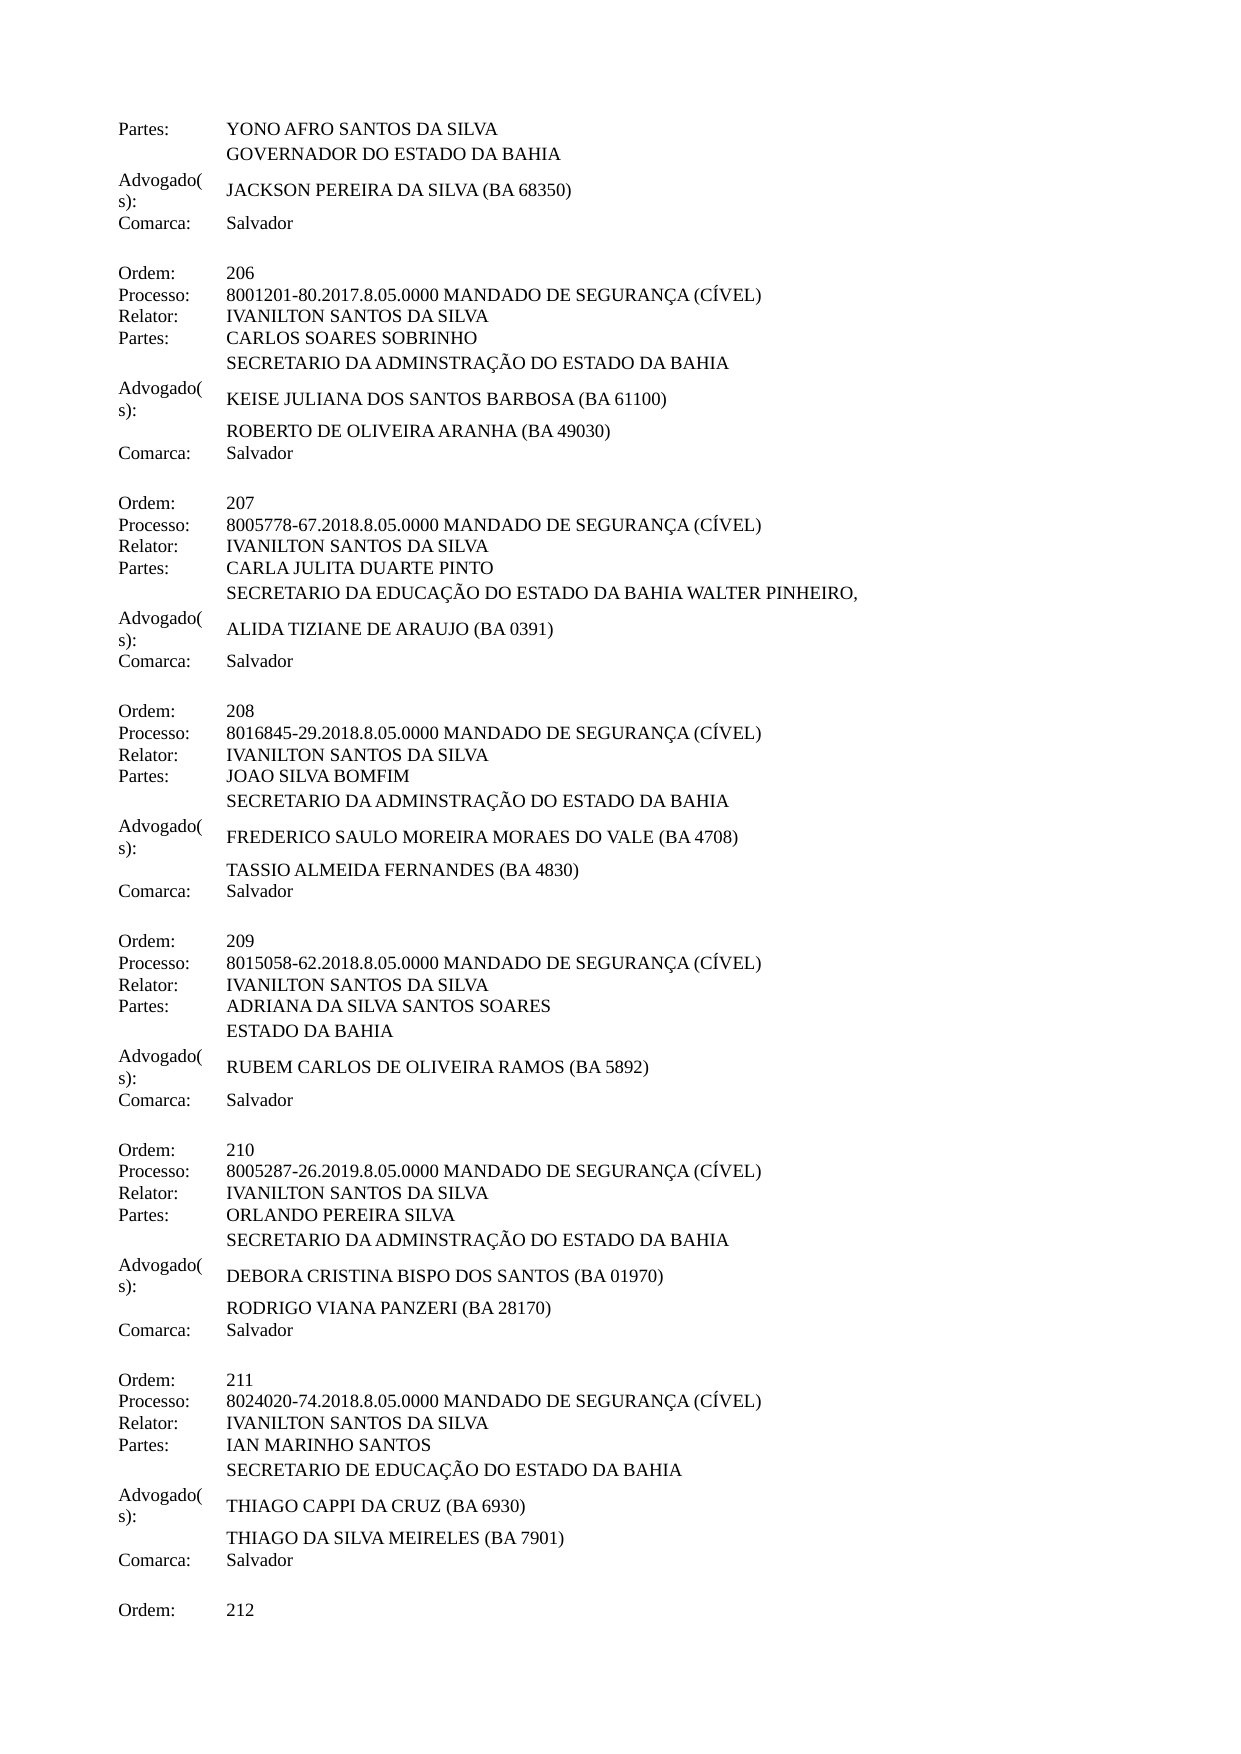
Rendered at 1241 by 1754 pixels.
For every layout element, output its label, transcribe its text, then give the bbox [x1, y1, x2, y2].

table_cell Relator: [118, 974, 226, 995]
table_cell IVANILTON SANTOS DA SILVA [226, 974, 1162, 995]
table_cell KEISE JULIANA DOS SANTOS BARBOSA (BA 61100) [226, 377, 1162, 420]
table_cell Relator: [118, 1412, 226, 1433]
table_cell SECRETARIO DA ADMINSTRAÇÃO DO ESTADO DA BAHIA [226, 348, 1162, 377]
table_cell 8005287-26.2019.8.05.0000 MANDADO DE SEGURANÇA (CÍVEL) [226, 1160, 1162, 1182]
table_cell Comarca: [118, 1089, 226, 1110]
table_cell SECRETARIO DA ADMINSTRAÇÃO DO ESTADO DA BAHIA [226, 1225, 1162, 1254]
table_cell [118, 1527, 226, 1548]
table_cell Advogado(s): [118, 1484, 226, 1527]
table_cell Processo: [118, 1390, 226, 1412]
table_cell 8001201-80.2017.8.05.0000 MANDADO DE SEGURANÇA (CÍVEL) [226, 284, 1162, 305]
table_cell Comarca: [118, 880, 226, 902]
table_cell Processo: [118, 722, 226, 743]
table_cell [118, 1455, 226, 1484]
table_header 211 [226, 1369, 1162, 1390]
table_cell Comarca: [118, 1549, 226, 1570]
table_cell IVANILTON SANTOS DA SILVA [226, 744, 1162, 765]
table_cell IAN MARINHO SANTOS [226, 1434, 1162, 1455]
table_cell Salvador [226, 880, 1162, 902]
table_cell Advogado(s): [118, 169, 226, 212]
table_cell JOAO SILVA BOMFIM [226, 765, 1162, 787]
table_cell [118, 420, 226, 442]
table_header 212 [226, 1599, 1162, 1620]
table_header Ordem: [118, 262, 226, 283]
table_cell ESTADO DA BAHIA [226, 1017, 1162, 1045]
table_cell SECRETARIO DA EDUCAÇÃO DO ESTADO DA BAHIA WALTER PINHEIRO, [226, 578, 1162, 607]
table_cell ADRIANA DA SILVA SANTOS SOARES [226, 995, 1162, 1017]
table_cell ORLANDO PEREIRA SILVA [226, 1204, 1162, 1225]
table_cell Partes: [118, 765, 226, 787]
table_cell JACKSON PEREIRA DA SILVA (BA 68350) [226, 169, 1162, 212]
table_header 209 [226, 930, 1162, 952]
table_cell Partes: [118, 118, 226, 140]
table_cell THIAGO DA SILVA MEIRELES (BA 7901) [226, 1527, 1162, 1548]
table_cell [118, 1225, 226, 1254]
table_cell Comarca: [118, 442, 226, 463]
table_cell Partes: [118, 1434, 226, 1455]
table_cell Processo: [118, 284, 226, 305]
table_cell ROBERTO DE OLIVEIRA ARANHA (BA 49030) [226, 420, 1162, 442]
table_cell Partes: [118, 557, 226, 578]
table_header Ordem: [118, 492, 226, 513]
table_cell Relator: [118, 305, 226, 327]
table_cell Comarca: [118, 1319, 226, 1340]
table_header Ordem: [118, 700, 226, 722]
table_cell Salvador [226, 212, 1162, 233]
table_cell Salvador [226, 650, 1162, 672]
table_cell SECRETARIO DE EDUCAÇÃO DO ESTADO DA BAHIA [226, 1455, 1162, 1484]
table_cell Advogado(s): [118, 815, 226, 858]
table_header 210 [226, 1139, 1162, 1160]
table_cell 8024020-74.2018.8.05.0000 MANDADO DE SEGURANÇA (CÍVEL) [226, 1390, 1162, 1412]
table_cell CARLOS SOARES SOBRINHO [226, 327, 1162, 348]
table_cell Processo: [118, 1160, 226, 1182]
table_cell Processo: [118, 514, 226, 535]
table_cell Salvador [226, 1549, 1162, 1570]
table_header Ordem: [118, 1599, 226, 1620]
table_cell Comarca: [118, 212, 226, 233]
table_cell 8005778-67.2018.8.05.0000 MANDADO DE SEGURANÇA (CÍVEL) [226, 514, 1162, 535]
table_cell 8016845-29.2018.8.05.0000 MANDADO DE SEGURANÇA (CÍVEL) [226, 722, 1162, 743]
table_header 206 [226, 262, 1162, 283]
table_cell Relator: [118, 535, 226, 557]
table_cell GOVERNADOR DO ESTADO DA BAHIA [226, 140, 1162, 168]
table_header Ordem: [118, 930, 226, 952]
table_cell Advogado(s): [118, 1045, 226, 1088]
table_cell Advogado(s): [118, 377, 226, 420]
table_cell YONO AFRO SANTOS DA SILVA [226, 118, 1162, 140]
table_cell Salvador [226, 1319, 1162, 1340]
table_header Ordem: [118, 1369, 226, 1390]
table_cell Salvador [226, 1089, 1162, 1110]
table_cell [118, 140, 226, 168]
table_header 208 [226, 700, 1162, 722]
table_cell [118, 348, 226, 377]
table_cell Partes: [118, 1204, 226, 1225]
table_header 207 [226, 492, 1162, 513]
table_cell [118, 1297, 226, 1318]
table_cell [118, 578, 226, 607]
table_cell THIAGO CAPPI DA CRUZ (BA 6930) [226, 1484, 1162, 1527]
table_cell DEBORA CRISTINA BISPO DOS SANTOS (BA 01970) [226, 1254, 1162, 1297]
table_cell TASSIO ALMEIDA FERNANDES (BA 4830) [226, 859, 1162, 880]
table_cell 8015058-62.2018.8.05.0000 MANDADO DE SEGURANÇA (CÍVEL) [226, 952, 1162, 973]
table_cell Partes: [118, 995, 226, 1017]
table_cell Partes: [118, 327, 226, 348]
table_cell RODRIGO VIANA PANZERI (BA 28170) [226, 1297, 1162, 1318]
table_cell Advogado(s): [118, 1254, 226, 1297]
table_cell Advogado(s): [118, 607, 226, 650]
table_cell IVANILTON SANTOS DA SILVA [226, 305, 1162, 327]
table_cell IVANILTON SANTOS DA SILVA [226, 535, 1162, 557]
table_cell Relator: [118, 1182, 226, 1203]
table_cell FREDERICO SAULO MOREIRA MORAES DO VALE (BA 4708) [226, 815, 1162, 858]
table_cell [118, 787, 226, 815]
table_cell Relator: [118, 744, 226, 765]
table_cell IVANILTON SANTOS DA SILVA [226, 1412, 1162, 1433]
table_cell SECRETARIO DA ADMINSTRAÇÃO DO ESTADO DA BAHIA [226, 787, 1162, 815]
table_cell ALIDA TIZIANE DE ARAUJO (BA 0391) [226, 607, 1162, 650]
table_cell [118, 1017, 226, 1045]
table_cell Processo: [118, 952, 226, 973]
table_cell IVANILTON SANTOS DA SILVA [226, 1182, 1162, 1203]
table_cell Salvador [226, 442, 1162, 463]
table_cell RUBEM CARLOS DE OLIVEIRA RAMOS (BA 5892) [226, 1045, 1162, 1088]
table_cell Comarca: [118, 650, 226, 672]
table_header Ordem: [118, 1139, 226, 1160]
table_cell CARLA JULITA DUARTE PINTO [226, 557, 1162, 578]
table_cell [118, 859, 226, 880]
